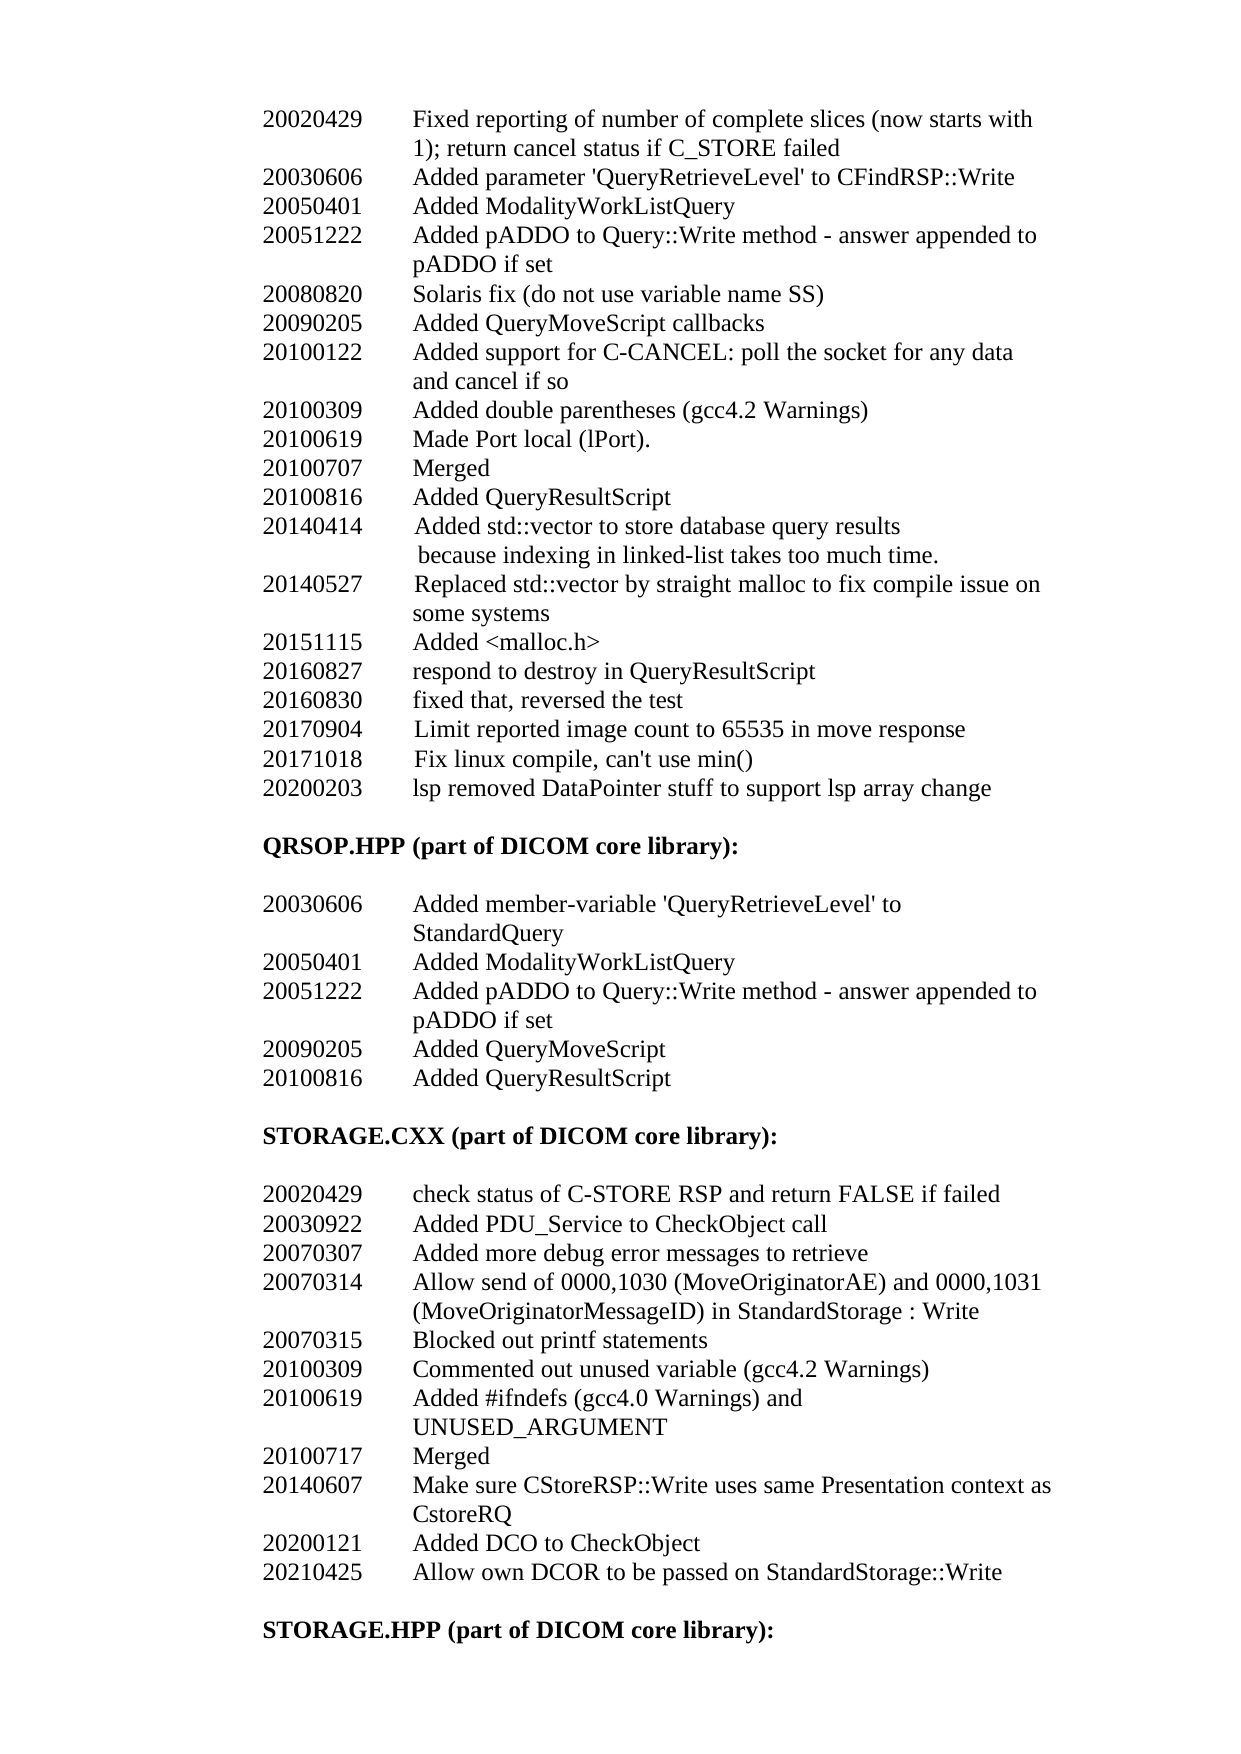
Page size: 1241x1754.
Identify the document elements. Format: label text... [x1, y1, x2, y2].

text 20210425 Allow own DCOR to be passed on StandardStorage::Write [187, 1557, 1053, 1586]
text 20030922 Added PDU_Service to CheckObject call [187, 1208, 1053, 1237]
text 20200121 Added DCO to CheckObject [187, 1528, 1053, 1557]
text STORAGE.CXX (part of DICOM core library): [187, 1121, 1053, 1150]
text 20030606 Added member-variable 'QueryRetrieveLevel' to StandardQuery [262, 889, 1053, 947]
text 20030606 Added parameter 'QueryRetrieveLevel' to CFindRSP::Write [187, 162, 1053, 191]
text 20171018 Fix linux compile, can't use min() [262, 743, 1053, 772]
text 20100816 Added QueryResultScript [262, 482, 1053, 511]
text 20051222 Added pADDO to Query::Write method - answer appended to pADDO if set [262, 220, 1053, 278]
text 20160830 fixed that, reversed the test [262, 685, 1053, 714]
text STORAGE.HPP (part of DICOM core library): [187, 1615, 1053, 1644]
text 20070315 Blocked out printf statements [187, 1325, 1053, 1354]
text 20100309 Added double parentheses (gcc4.2 Warnings) [262, 395, 1053, 424]
text 20170904 Limit reported image count to 65535 in move response [262, 714, 1053, 743]
text 20140607 Make sure CStoreRSP::Write uses same Presentation context as CstoreRQ [187, 1470, 1053, 1528]
text 20100816 Added QueryResultScript [262, 1063, 1053, 1092]
text 20080820 Solaris fix (do not use variable name SS) [262, 278, 1053, 307]
text because indexing in linked-list takes too much time. [262, 540, 1053, 569]
text 20051222 Added pADDO to Query::Write method - answer appended to pADDO if set [262, 976, 1053, 1034]
text 20140414 Added std::vector to store database query results [262, 511, 1053, 540]
text 20200203 lsp removed DataPointer stuff to support lsp array change [262, 772, 1053, 802]
text 20100122 Added support for C-CANCEL: poll the socket for any data and cancel if so [262, 337, 1053, 395]
text 20140527 Replaced std::vector by straight malloc to fix compile issue on some systems [262, 569, 1053, 627]
text 20160827 respond to destroy in QueryResultScript [262, 656, 1053, 685]
text 20151115 Added <malloc.h> [262, 627, 1053, 656]
text 20100309 Commented out unused variable (gcc4.2 Warnings) [187, 1354, 1053, 1383]
text 20070307 Added more debug error messages to retrieve [187, 1237, 1053, 1267]
text 20070314 Allow send of 0000,1030 (MoveOriginatorAE) and 0000,1031 (MoveOriginatorMessageID) in StandardStorage : Write [262, 1267, 1053, 1325]
text 20090205 Added QueryMoveScript [262, 1034, 1053, 1063]
text 20090205 Added QueryMoveScript callbacks [262, 307, 1053, 337]
text 20100717 Merged [187, 1441, 1053, 1470]
text 20100619 Added #ifndefs (gcc4.0 Warnings) and UNUSED_ARGUMENT [187, 1383, 1053, 1441]
text 20050401 Added ModalityWorkListQuery [187, 191, 1053, 220]
text 20100619 Made Port local (lPort). [262, 424, 1053, 453]
text 20020429 Fixed reporting of number of complete slices (now starts with 1); return cancel status if C_STORE failed [187, 104, 1053, 162]
text 20050401 Added ModalityWorkListQuery [187, 947, 1053, 976]
text 20020429 check status of C-STORE RSP and return FALSE if failed [187, 1179, 1053, 1208]
text QRSOP.HPP (part of DICOM core library): [187, 831, 1053, 860]
text 20100707 Merged [262, 453, 1053, 482]
